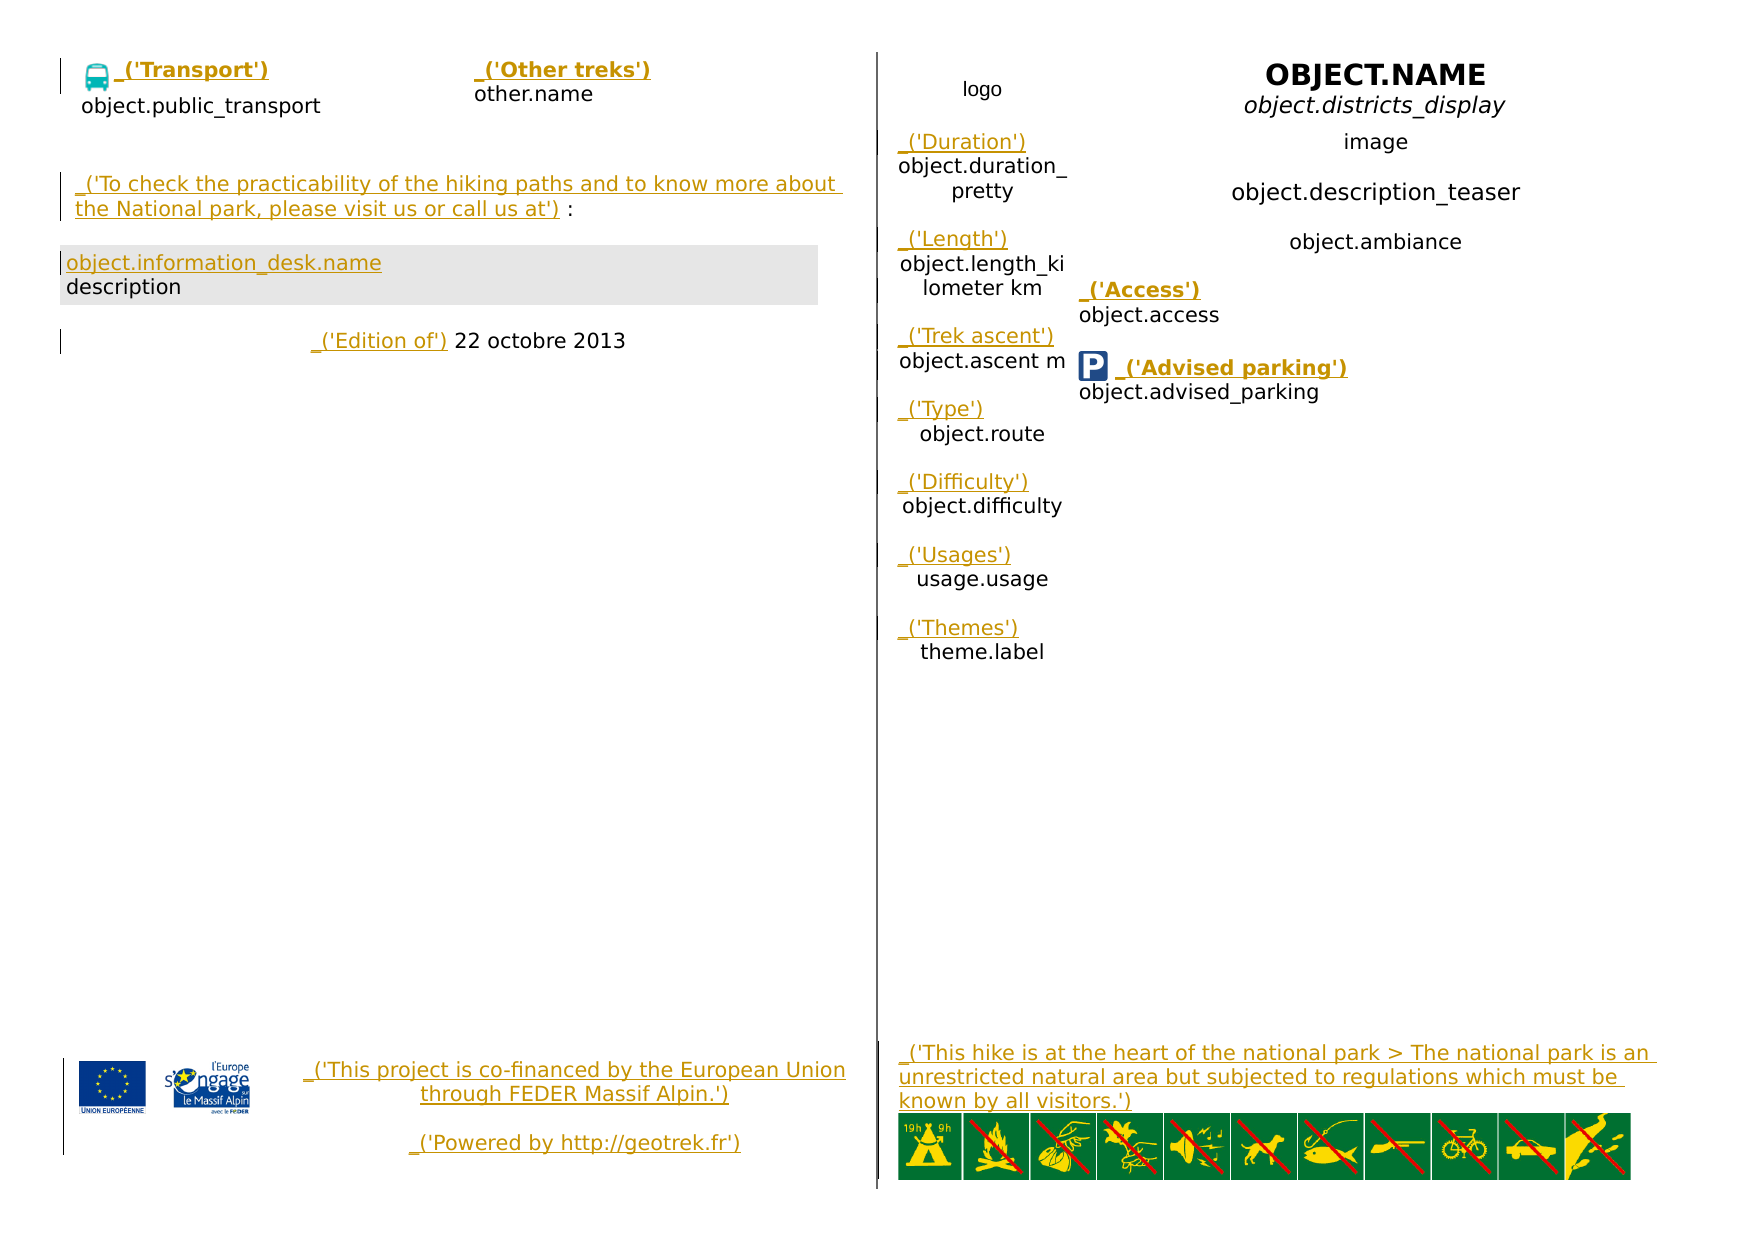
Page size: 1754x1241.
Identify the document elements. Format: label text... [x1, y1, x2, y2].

table_header _('This hike is at the heart of the national park > The national park is an unrestricted natural area but subjected to regulations which must be known by all visitors.') [893, 1035, 1678, 1185]
table_header [78, 1058, 284, 1155]
text _('Edition of') 22 octobre 2013 [75, 329, 862, 354]
table_header logo [892, 53, 1073, 124]
table_cell _('Duration') object.duration_pretty _('Length') object.length_kilometer km _('Trek ascent') object.ascent m _('Type') object.route _('Difficulty') object.difficulty _('Usages') usage.usage _('Themes') theme.label [892, 125, 1073, 670]
picture [80, 60, 114, 94]
table_header _('This project is co-financed by the European Union through FEDER Massif Alpin.') _('Powered by http://geotrek.fr') [284, 1058, 865, 1155]
picture [163, 1059, 251, 1115]
picture [898, 1113, 1631, 1180]
table_header object.information_desk.name description [60, 245, 818, 305]
text _('To check the practicability of the hiking paths and to know more about the National park, please visit us or call us at') : [75, 172, 862, 221]
table_header _('Transport') object.public_transport [75, 53, 468, 124]
picture [1078, 351, 1108, 381]
table_header object.name object.districts_display [1073, 53, 1678, 124]
table_cell image object.description_teaser object.ambiance _('Access') object.access _('Advised parking') object.advised_parking [1073, 125, 1678, 670]
picture [79, 1061, 146, 1114]
table_header _('Other treks') other.name [468, 53, 862, 124]
